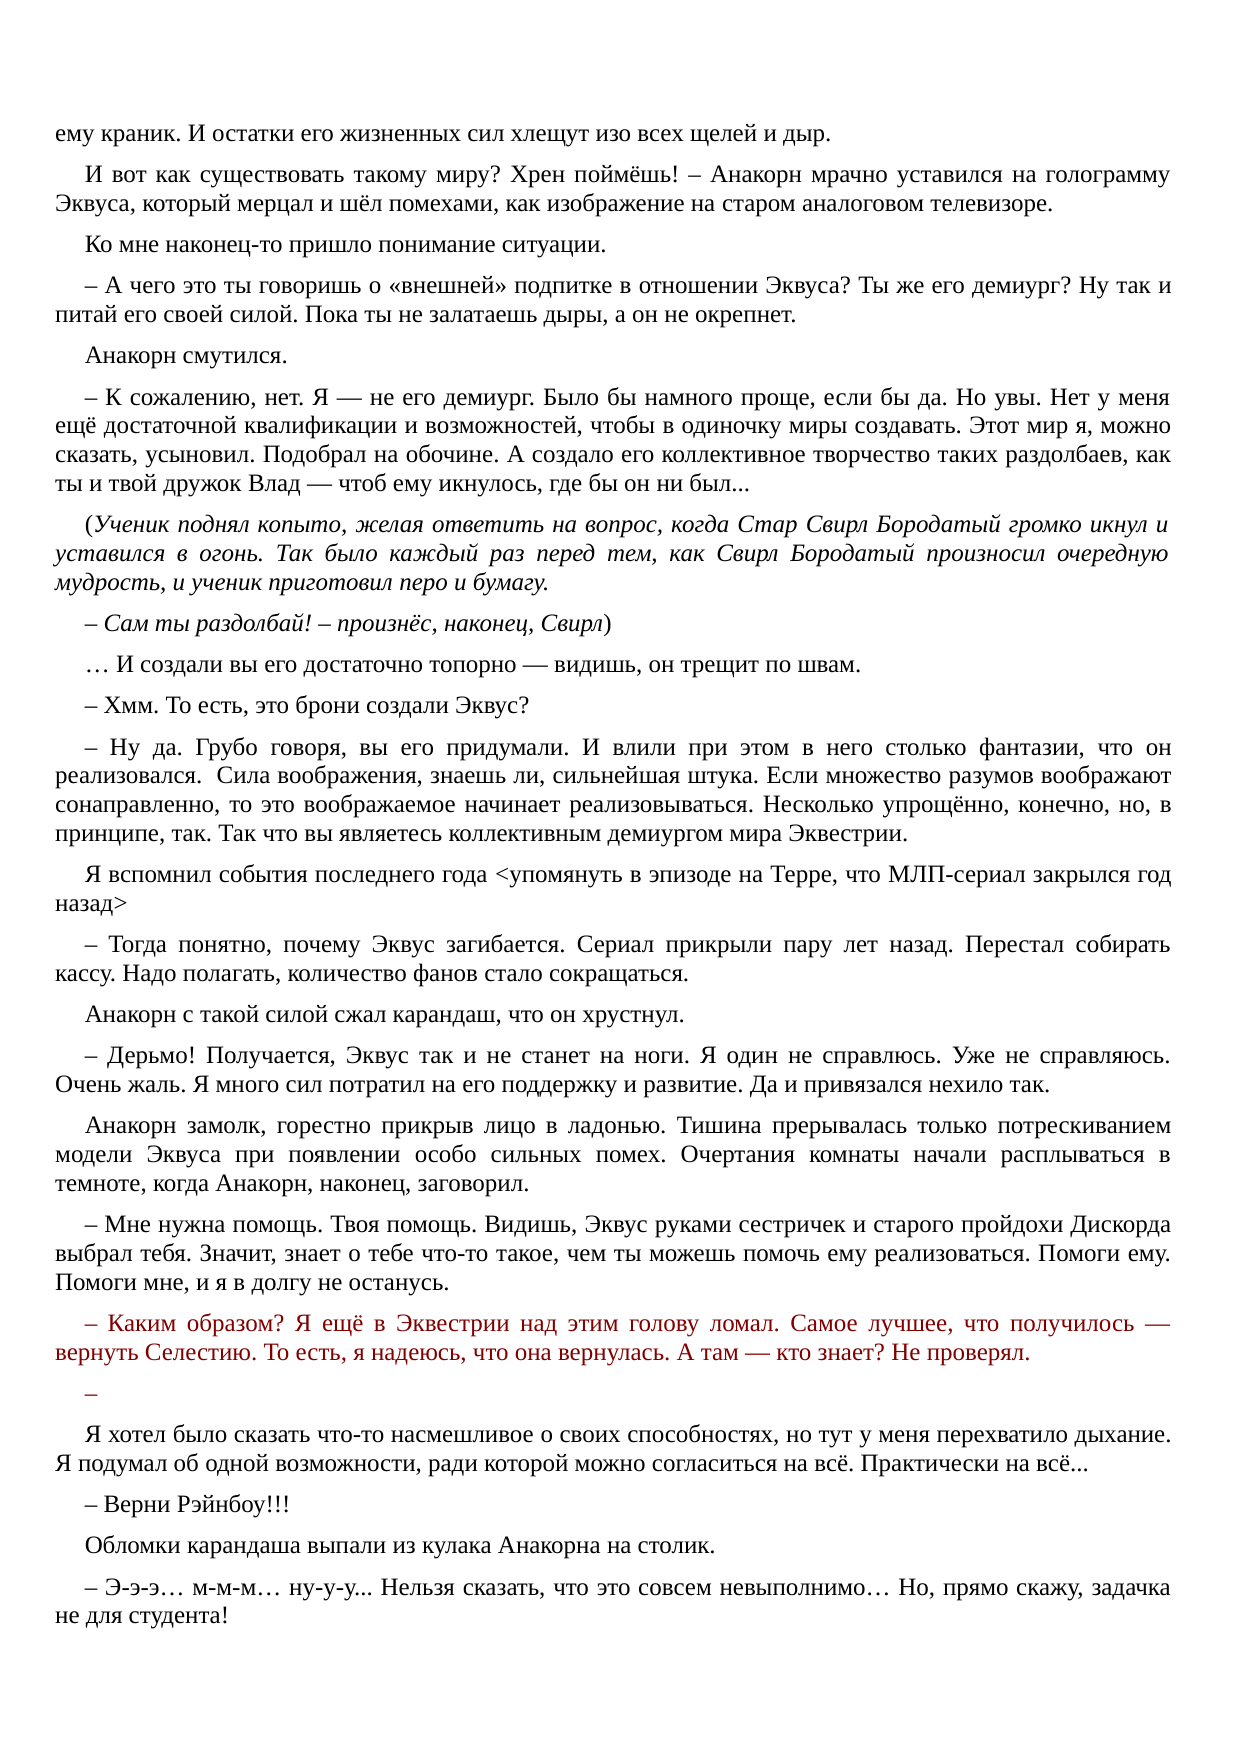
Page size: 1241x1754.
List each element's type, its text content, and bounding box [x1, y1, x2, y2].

text – Верни Рэйнбоу!!! [55, 1489, 1172, 1518]
text Обломки карандаша выпали из кулака Анакорна на столик. [55, 1531, 1172, 1559]
text ему краник. И остатки его жизненных сил хлещут изо всех щелей и дыр. [55, 118, 1172, 147]
text Я хотел было сказать что-то насмешливое о своих способностях, но тут у меня перехватило дыхание. Я подумал об одной возможности, ради которой можно согласиться на всё. Практически на всё... [55, 1419, 1172, 1477]
text (Ученик поднял копыто, желая ответить на вопрос, когда Стар Свирл Бородатый громко икнул и уставился в огонь. Так было каждый раз перед тем, как Свирл Бородатый произносил очередную мудрость, и ученик приготовил перо и бумагу. [55, 509, 1172, 596]
text – Дерьмо! Получается, Эквус так и не станет на ноги. Я один не справлюсь. Уже не справляюсь. Очень жаль. Я много сил потратил на его поддержку и развитие. Да и привязался нехило так. [55, 1041, 1172, 1098]
text – Хмм. То есть, это брони создали Эквус? [55, 691, 1172, 719]
text Ко мне наконец-то пришло понимание ситуации. [55, 229, 1172, 258]
text – Ну да. Грубо говоря, вы его придумали. И влили при этом в него столько фантазии, что он реализовался. Сила воображения, знаешь ли, сильнейшая штука. Если множество разумов воображают сонаправленно, то это воображаемое начинает реализовываться. Несколько упрощённо, конечно, но, в принципе, так. Так что вы являетесь коллективным демиургом мира Эквестрии. [55, 732, 1172, 847]
text – Сам ты раздолбай! – произнёс, наконец, Свирл) [55, 608, 1172, 637]
text … И создали вы его достаточно топорно — видишь, он трещит по швам. [55, 649, 1172, 678]
text – Тогда понятно, почему Эквус загибается. Сериал прикрыли пару лет назад. Перестал собирать кассу. Надо полагать, количество фанов стало сокращаться. [55, 929, 1172, 987]
text – [55, 1378, 1172, 1407]
text Анакорн с такой силой сжал карандаш, что он хрустнул. [55, 999, 1172, 1028]
text – К сожалению, нет. Я — не его демиург. Было бы намного проще, если бы да. Но увы. Нет у меня ещё достаточной квалификации и возможностей, чтобы в одиночку миры создавать. Этот мир я, можно сказать, усыновил. Подобрал на обочине. А создало его коллективное творчество таких раздолбаев, как ты и твой дружок Влад — чтоб ему икнулось, где бы он ни был... [55, 382, 1172, 497]
text – Мне нужна помощь. Твоя помощь. Видишь, Эквус руками сестричек и старого пройдохи Дискорда выбрал тебя. Значит, знает о тебе что-то такое, чем ты можешь помочь ему реализоваться. Помоги ему. Помоги мне, и я в долгу не останусь. [55, 1209, 1172, 1296]
text Анакорн смутился. [55, 341, 1172, 369]
text Анакорн замолк, горестно прикрыв лицо в ладонью. Тишина прерывалась только потрескиванием модели Эквуса при появлении особо сильных помех. Очертания комнаты начали расплываться в темноте, когда Анакорн, наконец, заговорил. [55, 1111, 1172, 1197]
text И вот как существовать такому миру? Хрен поймёшь! – Анакорн мрачно уставился на голограмму Эквуса, который мерцал и шёл помехами, как изображение на старом аналоговом телевизоре. [55, 159, 1172, 217]
text – А чего это ты говоришь о «внешней» подпитке в отношении Эквуса? Ты же его демиург? Ну так и питай его своей силой. Пока ты не залатаешь дыры, а он не окрепнет. [55, 271, 1172, 328]
text Я вспомнил события последнего года <упомянуть в эпизоде на Терре, что МЛП-сериал закрылся год назад> [55, 859, 1172, 917]
text – Каким образом? Я ещё в Эквестрии над этим голову ломал. Самое лучшее, что получилось — вернуть Селестию. То есть, я надеюсь, что она вернулась. А там — кто знает? Не проверял. [55, 1308, 1172, 1366]
text – Э-э-э… м-м-м… ну-у-у... Нельзя сказать, что это совсем невыполнимо… Но, прямо скажу, задачка не для студента! [55, 1572, 1172, 1629]
